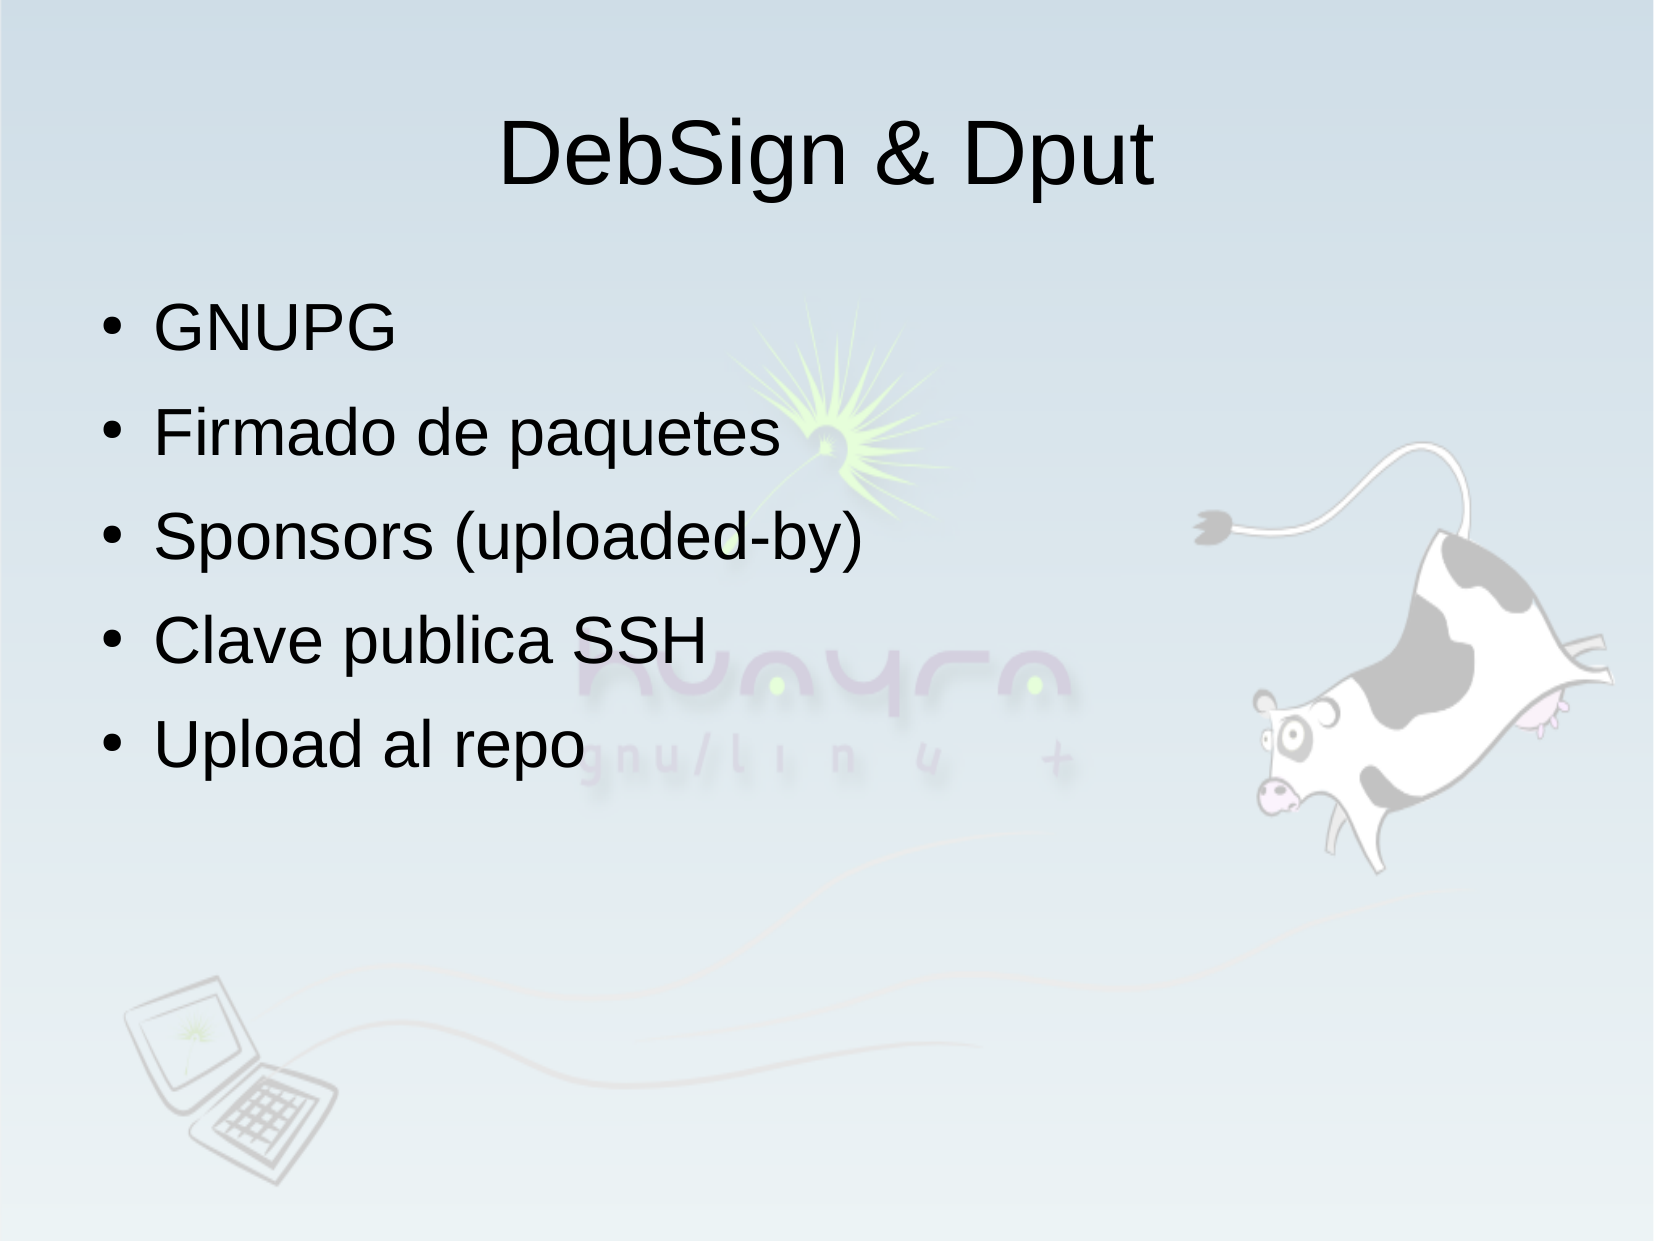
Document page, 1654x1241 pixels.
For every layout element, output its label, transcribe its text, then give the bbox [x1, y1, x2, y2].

title DebSign & Dput [82, 49, 1571, 257]
picture [0, 0, 1654, 1241]
list GNUPG Firmado de paquetes Sponsors (uploaded-by) Clave publica SSH Upload al repo [82, 290, 1538, 1010]
